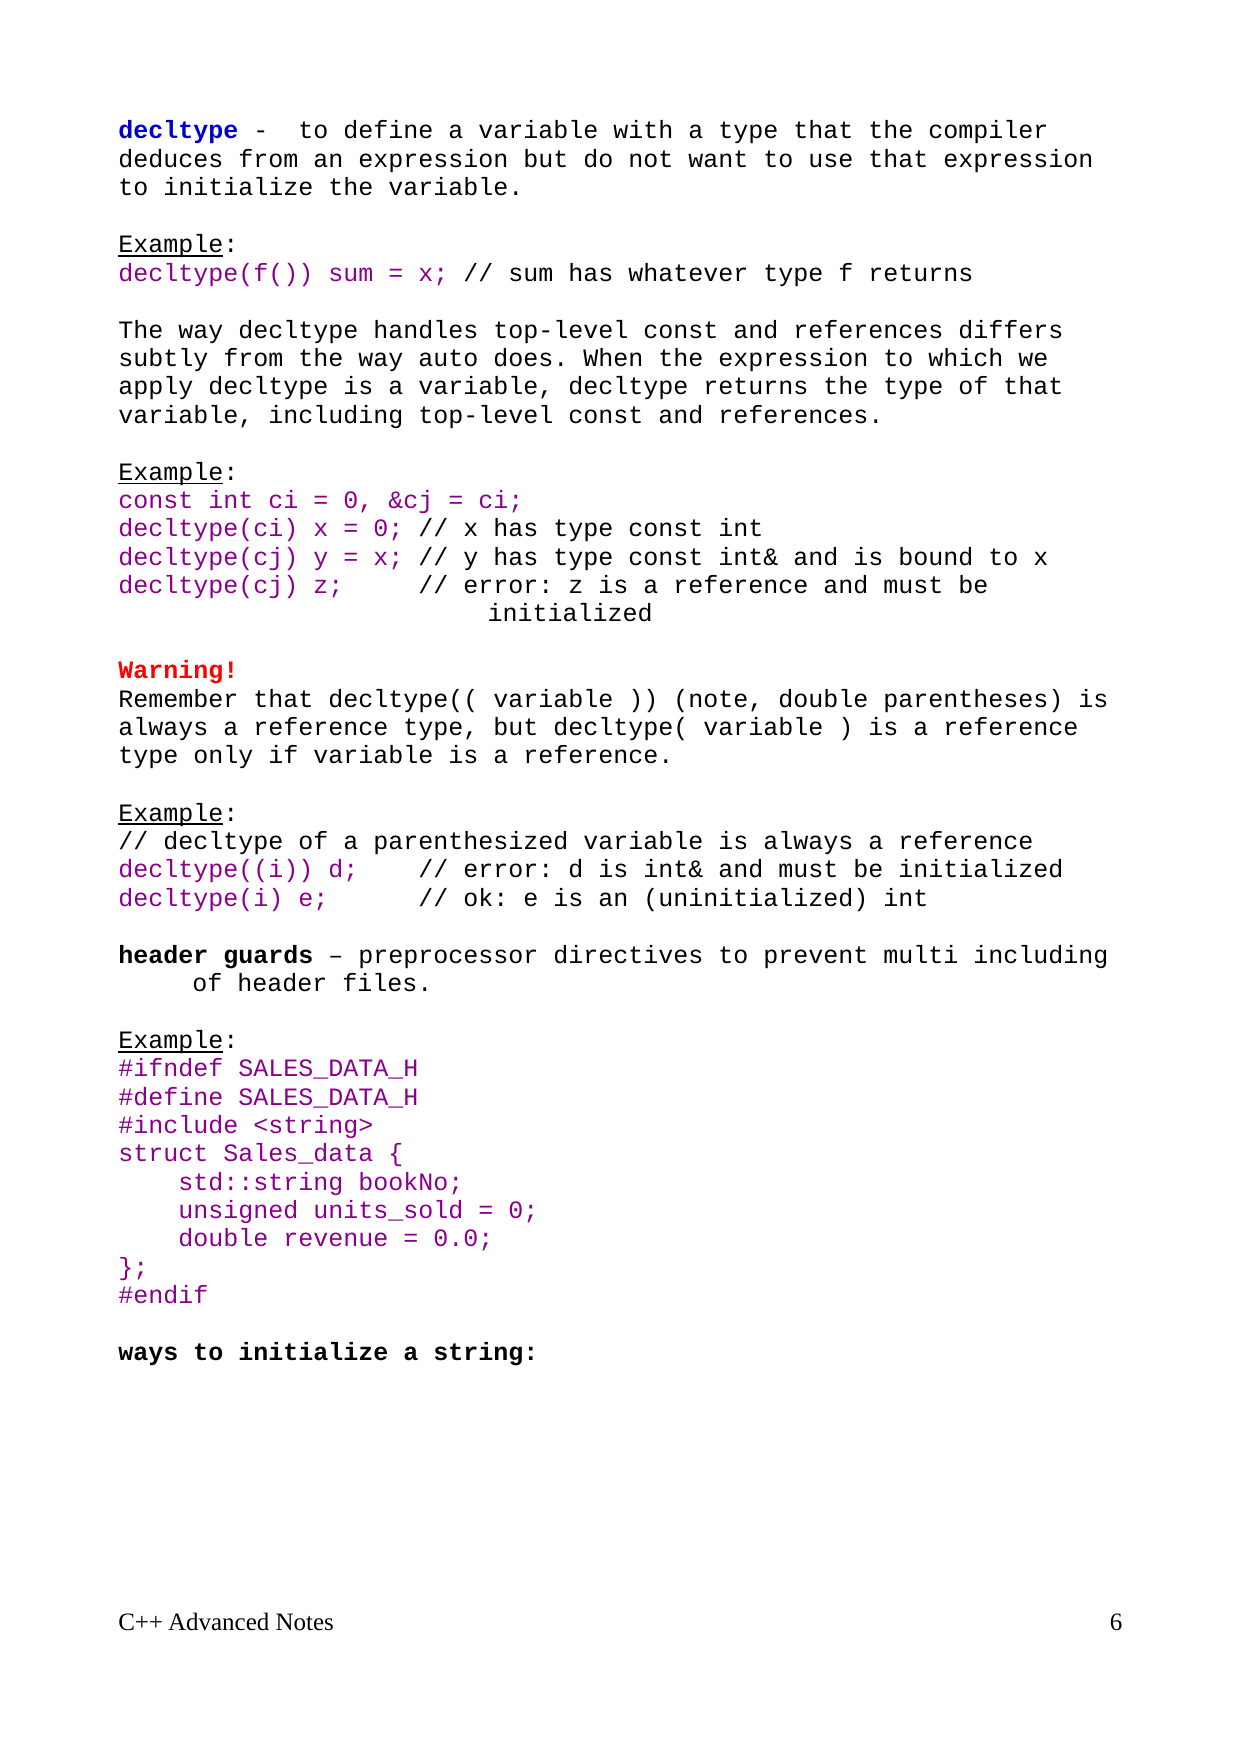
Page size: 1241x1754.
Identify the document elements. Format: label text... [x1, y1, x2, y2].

text std::string bookNo; [118, 1169, 1122, 1198]
text #endif [118, 1283, 1122, 1311]
text decltype(f()) sum = x; // sum has whatever type f returns [118, 260, 1122, 288]
text const int ci = 0, &cj = ci; [118, 488, 1122, 516]
text unsigned units_sold = 0; [118, 1198, 1122, 1226]
text decltype(ci) x = 0; // x has type const int [118, 516, 1122, 544]
text Example: [118, 459, 1122, 488]
text header guards – preprocessor directives to prevent multi including of header files. [118, 942, 1122, 999]
text Example: [118, 232, 1122, 260]
text // decltype of a parenthesized variable is always a reference [118, 828, 1122, 857]
text struct Sales_data { [118, 1141, 1122, 1169]
text #include <string> [118, 1113, 1122, 1141]
text Example: [118, 800, 1122, 828]
text decltype((i)) d; // error: d is int& and must be initialized [118, 857, 1122, 885]
text #ifndef SALES_DATA_H [118, 1056, 1122, 1084]
text Warning! [118, 658, 1122, 686]
text Remember that decltype(( variable )) (note, double parentheses) is always a reference type, but decltype( variable ) is a reference type only if variable is a reference. [118, 686, 1122, 771]
text decltype(cj) y = x; // y has type const int& and is bound to x [118, 544, 1122, 573]
text ways to initialize a string: [118, 1340, 1122, 1368]
text Example: [118, 1028, 1122, 1056]
text decltype(cj) z; // error: z is a reference and must be initialized [118, 573, 1122, 629]
text decltype - to define a variable with a type that the compiler deduces from an expression but do not want to use that expression to initialize the variable. [118, 118, 1122, 203]
text }; [118, 1254, 1122, 1283]
text double revenue = 0.0; [118, 1226, 1122, 1254]
text The way decltype handles top-level const and references differs subtly from the way auto does. When the expression to which we apply decltype is a variable, decltype returns the type of that variable, including top-level const and references. [118, 317, 1122, 431]
text #define SALES_DATA_H [118, 1084, 1122, 1113]
text decltype(i) e; // ok: e is an (uninitialized) int [118, 885, 1122, 913]
